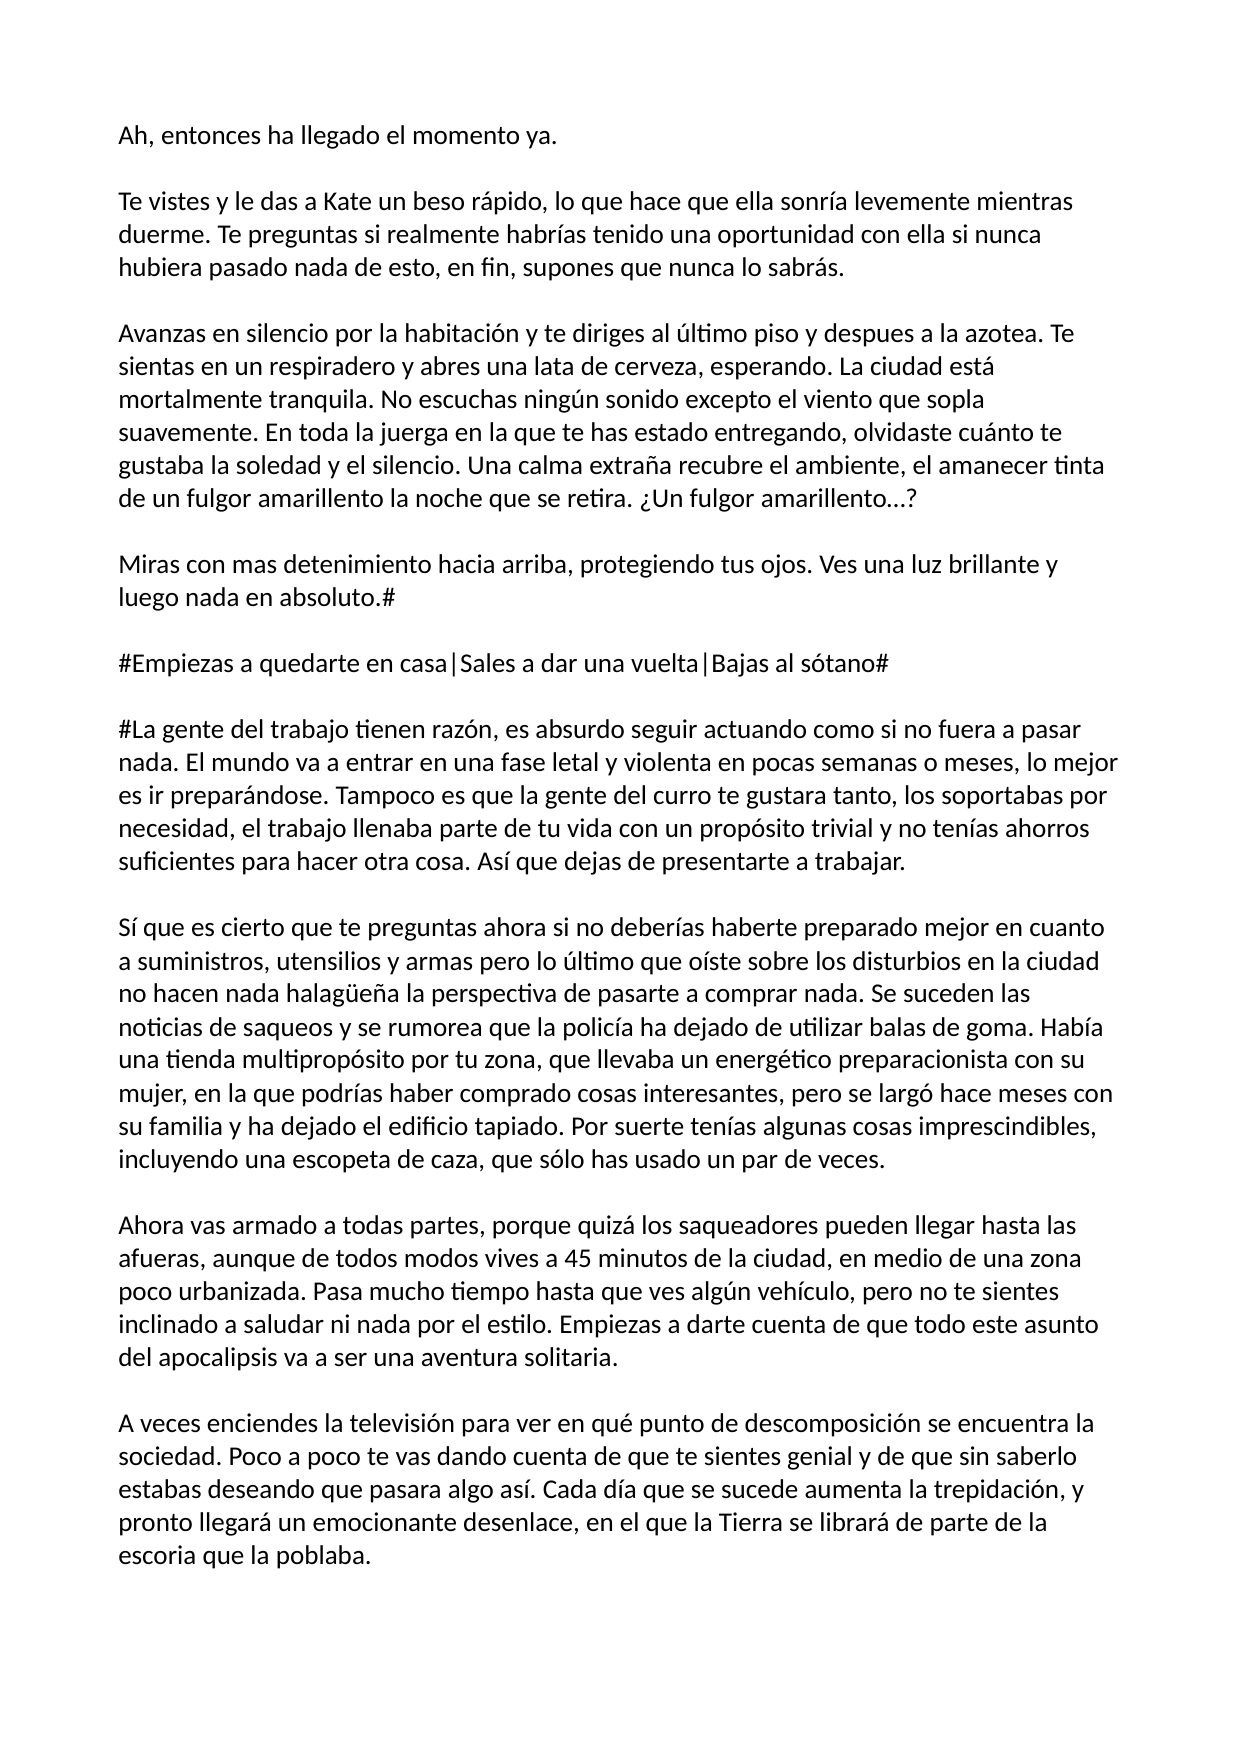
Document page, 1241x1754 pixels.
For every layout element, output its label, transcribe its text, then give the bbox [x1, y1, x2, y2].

text #La gente del trabajo tienen razón, es absurdo seguir actuando como si no fuera a pasar nada. El mundo va a entrar en una fase letal y violenta en pocas semanas o meses, lo mejor es ir preparándose. Tampoco es que la gente del curro te gustara tanto, los soportabas por necesidad, el trabajo llenaba parte de tu vida con un propósito trivial y no tenías ahorros suficientes para hacer otra cosa. Así que dejas de presentarte a trabajar. [118, 712, 1122, 878]
text Te vistes y le das a Kate un beso rápido, lo que hace que ella sonría levemente mientras duerme. Te preguntas si realmente habrías tenido una oportunidad con ella si nunca hubiera pasado nada de esto, en fin, supones que nunca lo sabrás. [118, 184, 1122, 283]
text #Empiezas a quedarte en casa|Sales a dar una vuelta|Bajas al sótano# [118, 646, 1122, 679]
text Sí que es cierto que te preguntas ahora si no deberías haberte preparado mejor en cuanto a suministros, utensilios y armas pero lo último que oíste sobre los disturbios en la ciudad no hacen nada halagüeña la perspectiva de pasarte a comprar nada. Se suceden las noticias de saqueos y se rumorea que la policía ha dejado de utilizar balas de goma. Había una tienda multipropósito por tu zona, que llevaba un energético preparacionista con su mujer, en la que podrías haber comprado cosas interesantes, pero se largó hace meses con su familia y ha dejado el edificio tapiado. Por suerte tenías algunas cosas imprescindibles, incluyendo una escopeta de caza, que sólo has usado un par de veces. [118, 911, 1122, 1175]
text Ahora vas armado a todas partes, porque quizá los saqueadores pueden llegar hasta las afueras, aunque de todos modos vives a 45 minutos de la ciudad, en medio de una zona poco urbanizada. Pasa mucho tiempo hasta que ves algún vehículo, pero no te sientes inclinado a saludar ni nada por el estilo. Empiezas a darte cuenta de que todo este asunto del apocalipsis va a ser una aventura solitaria. [118, 1208, 1122, 1373]
text Ah, entonces ha llegado el momento ya. [118, 118, 1122, 151]
text A veces enciendes la televisión para ver en qué punto de descomposición se encuentra la sociedad. Poco a poco te vas dando cuenta de que te sientes genial y de que sin saberlo estabas deseando que pasara algo así. Cada día que se sucede aumenta la trepidación, y pronto llegará un emocionante desenlace, en el que la Tierra se librará de parte de la escoria que la poblaba. [118, 1406, 1122, 1571]
text Avanzas en silencio por la habitación y te diriges al último piso y despues a la azotea. Te sientas en un respiradero y abres una lata de cerveza, esperando. La ciudad está mortalmente tranquila. No escuchas ningún sonido excepto el viento que sopla suavemente. En toda la juerga en la que te has estado entregando, olvidaste cuánto te gustaba la soledad y el silencio. Una calma extraña recubre el ambiente, el amanecer tinta de un fulgor amarillento la noche que se retira. ¿Un fulgor amarillento…? [118, 316, 1122, 514]
text Miras con mas detenimiento hacia arriba, protegiendo tus ojos. Ves una luz brillante y luego nada en absoluto.# [118, 547, 1122, 613]
